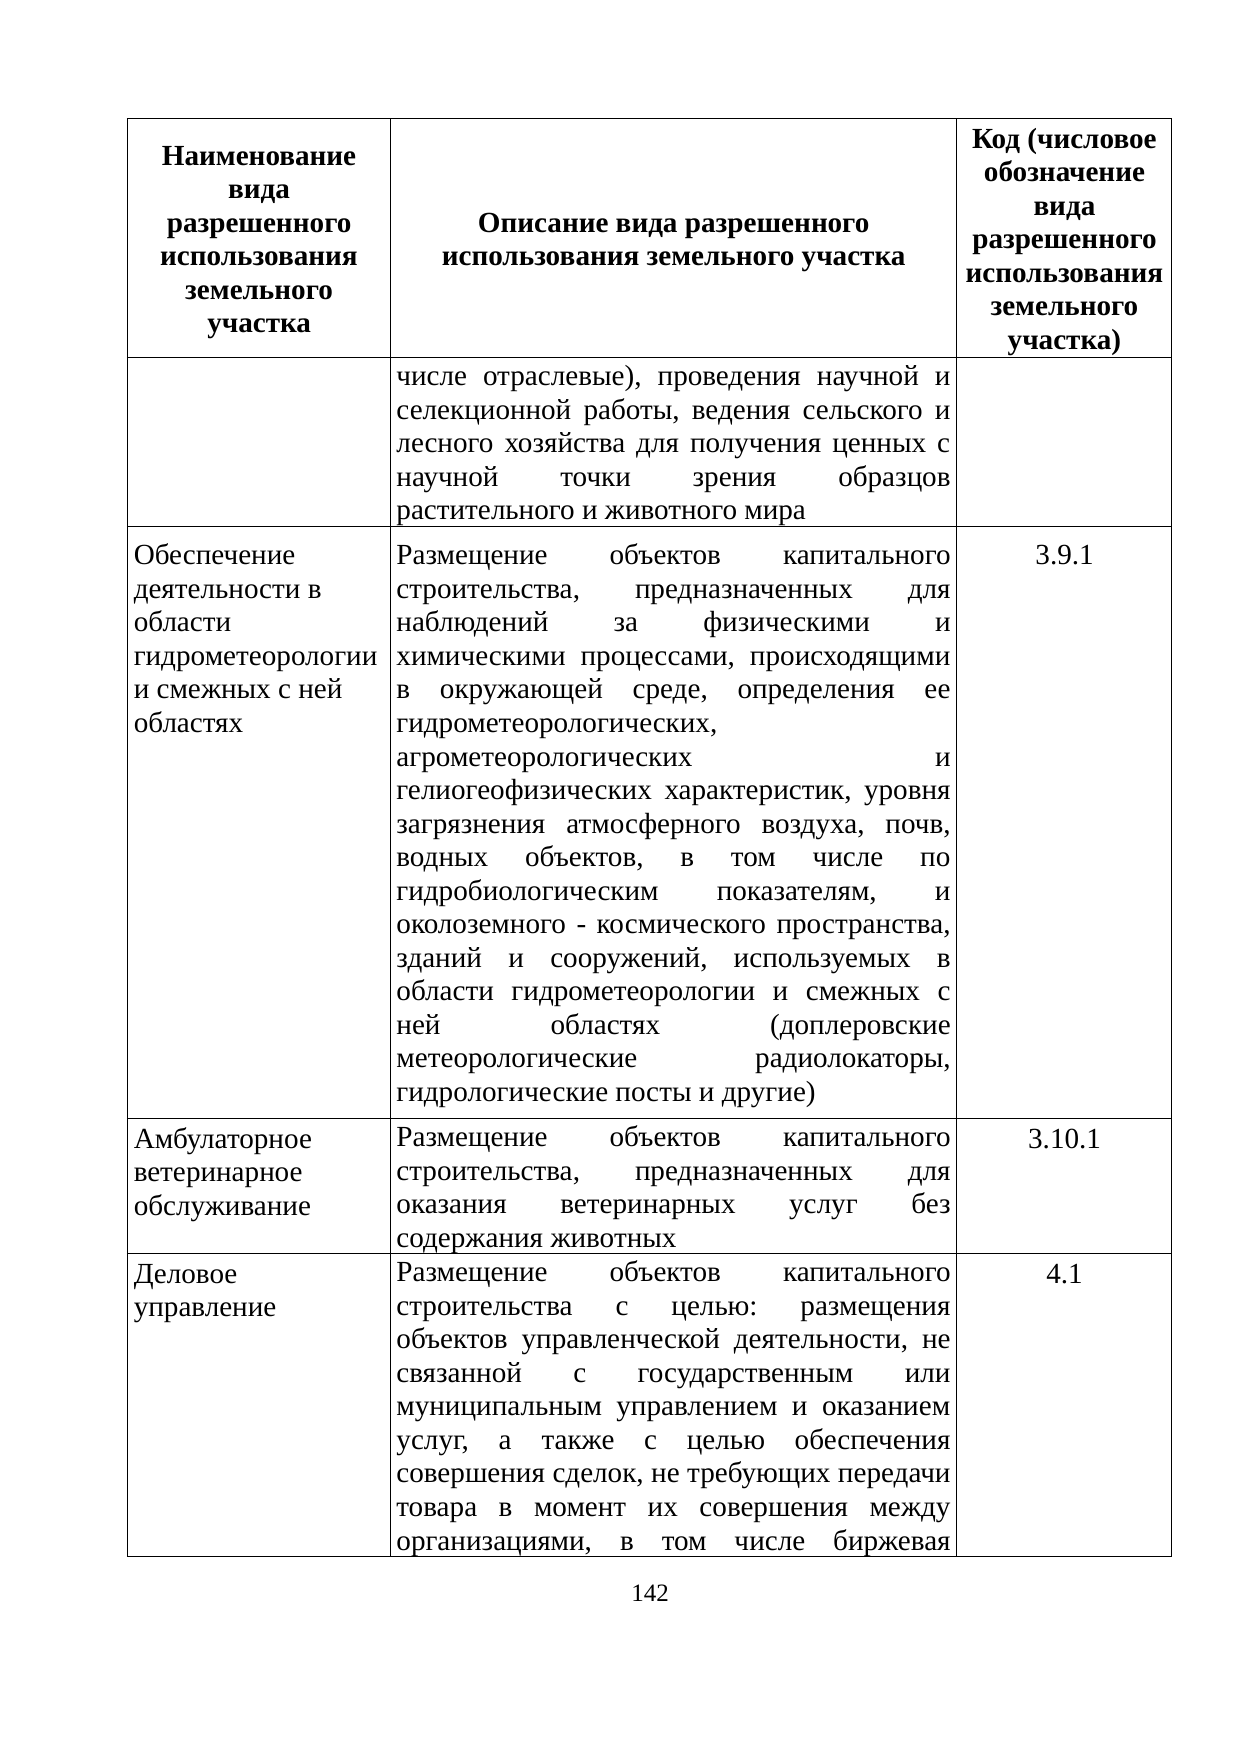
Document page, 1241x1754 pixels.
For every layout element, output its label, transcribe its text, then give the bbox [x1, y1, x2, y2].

table_cell Деловое управление [128, 1254, 390, 1556]
table_cell числе отраслевые), проведения научной и селекционной работы, ведения сельского и лесного хозяйства для получения ценных с научной точки зрения образцов растительного и животного мира [391, 358, 956, 526]
table_cell 3.9.1 [957, 527, 1171, 1118]
table_cell Размещение объектов капитального строительства, предназначенных для наблюдений за физическими и химическими процессами, происходящими в окружающей среде, определения ее гидрометеорологических, агрометеорологических и гелиогеофизических характеристик, уровня загрязнения атмосферного воздуха, почв, водных объектов, в том числе по гидробиологическим показателям, и околоземного - космического пространства, зданий и сооружений, используемых в области гидрометеорологии и смежных с ней областях (доплеровские метеорологические радиолокаторы, гидрологические посты и другие) [391, 527, 956, 1118]
table_cell [957, 358, 1171, 526]
table_cell [128, 358, 390, 526]
table_cell Амбулаторное ветеринарное обслуживание [128, 1119, 390, 1253]
table_cell 3.10.1 [957, 1119, 1171, 1253]
table_header Описание вида разрешенного использования земельного участка [391, 119, 956, 357]
table_header Наименование вида разрешенного использования земельного участка [128, 119, 390, 357]
table_header Код (числовое обозначение вида разрешенного использования земельного участка) [957, 119, 1171, 357]
table_cell Обеспечение деятельности в области гидрометеорологии и смежных с ней областях [128, 527, 390, 1118]
table_cell 4.1 [957, 1254, 1171, 1556]
table_cell Размещение объектов капитального строительства, предназначенных для оказания ветеринарных услуг без содержания животных [391, 1119, 956, 1253]
table_cell Размещение объектов капитального строительства с целью: размещения объектов управленческой деятельности, не связанной с государственным или муниципальным управлением и оказанием услуг, а также с целью обеспечения совершения сделок, не требующих передачи товара в момент их совершения между организациями, в том числе биржевая [391, 1254, 956, 1556]
